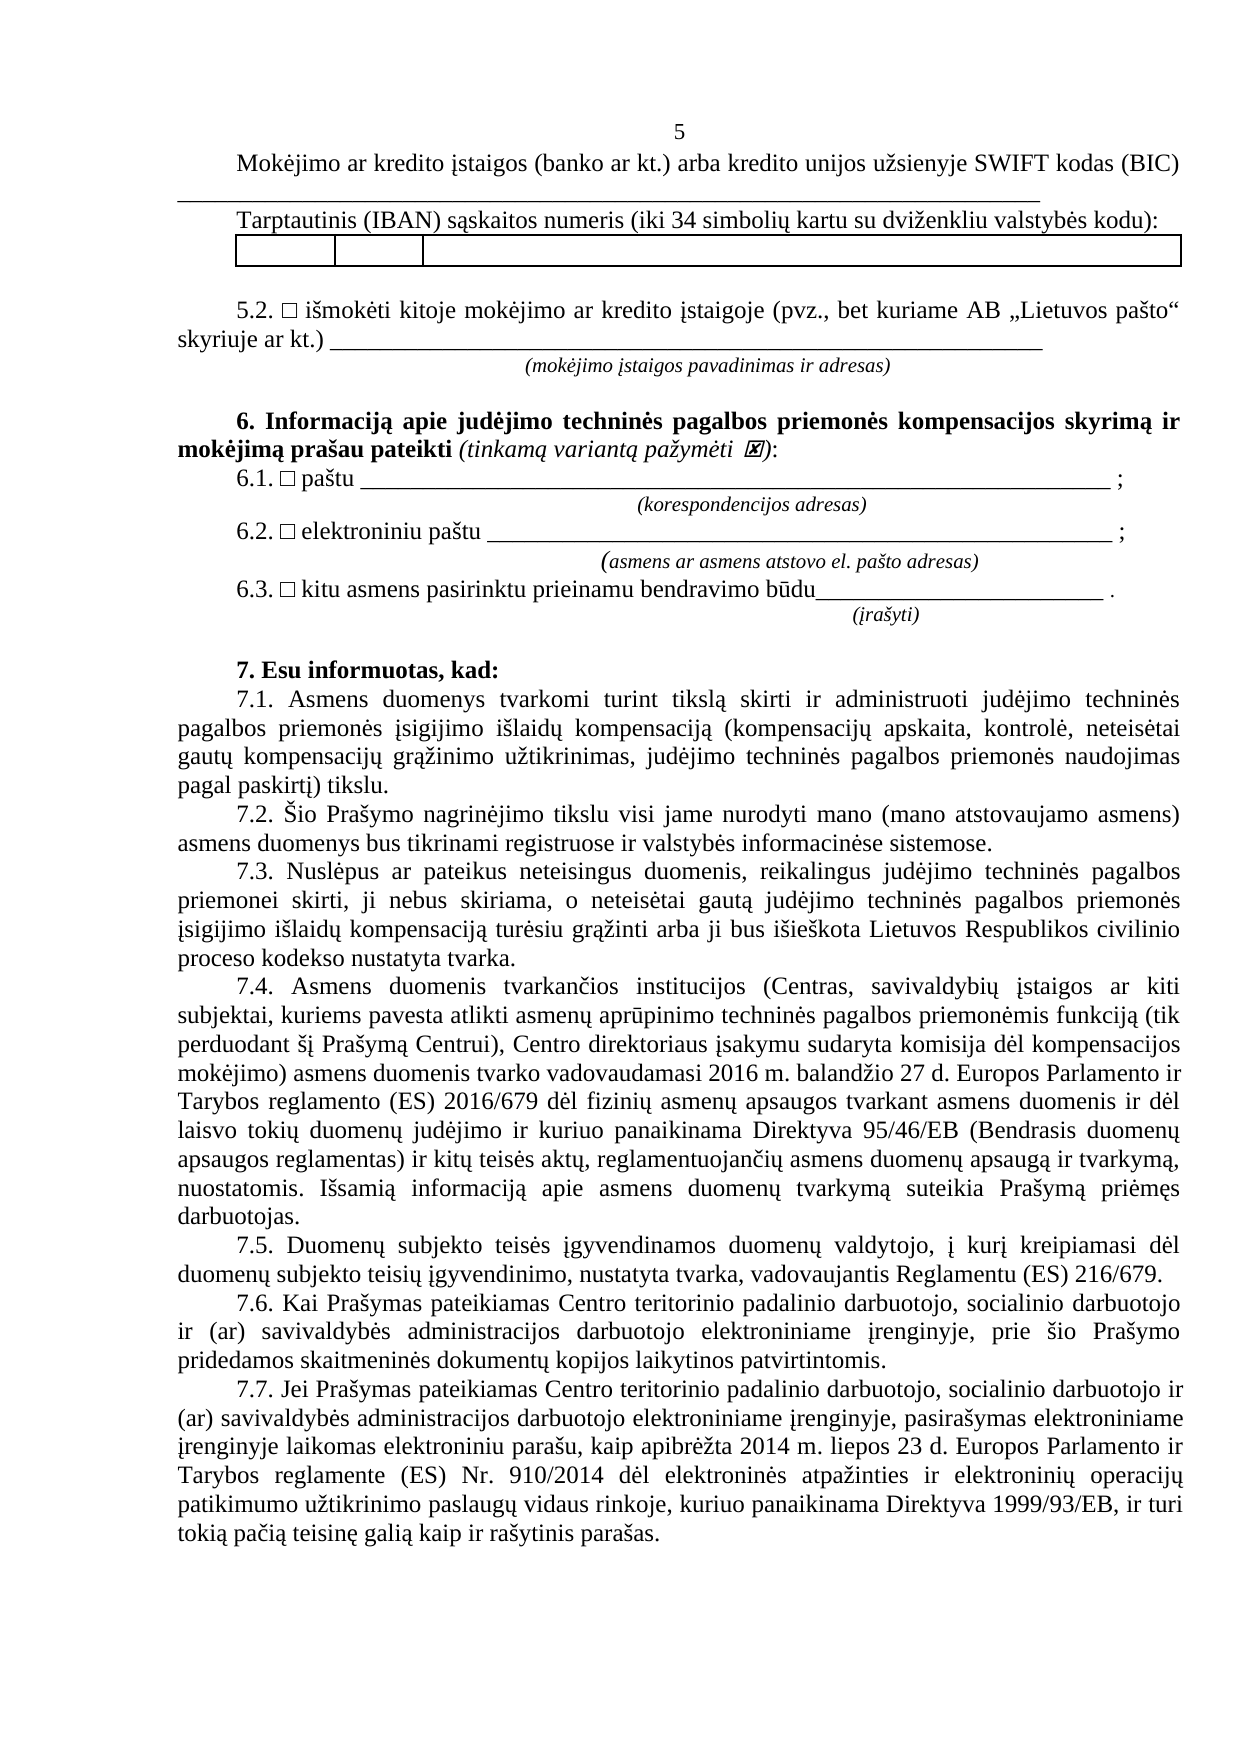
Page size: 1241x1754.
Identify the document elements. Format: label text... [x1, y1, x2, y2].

text 6. Informaciją apie judėjimo techninės pagalbos priemonės kompensacijos skyrimą ir mokėjimą prašau pateikti (tinkamą variantą pažymėti ): [177, 406, 1181, 463]
table_header [237, 236, 334, 265]
text 7. Esu informuotas, kad: [177, 655, 1181, 684]
text Mokėjimo ar kredito įstaigos (banko ar kt.) arba kredito unijos užsienyje SWIFT kodas (BIC) _____________________________________________________________________ [177, 148, 1181, 205]
text 5.2. □ išmokėti kitoje mokėjimo ar kredito įstaigoje (pvz., bet kuriame AB „Lietuvos pašto“ skyriuje ar kt.) _________________________________________________________ [177, 296, 1181, 353]
text 7.1. Asmens duomenys tvarkomi turint tikslą skirti ir administruoti judėjimo techninės pagalbos priemonės įsigijimo išlaidų kompensaciją (kompensacijų apskaita, kontrolė, neteisėtai gautų kompensacijų grąžinimo užtikrinimas, judėjimo techninės pagalbos priemonės naudojimas pagal paskirtį) tikslu. [177, 684, 1181, 799]
text 7.6. Kai Prašymas pateikiamas Centro teritorinio padalinio darbuotojo, socialinio darbuotojo ir (ar) savivaldybės administracijos darbuotojo elektroniniame įrenginyje, prie šio Prašymo pridedamos skaitmeninės dokumentų kopijos laikytinos patvirtintomis. [177, 1288, 1181, 1374]
table_header [424, 236, 1180, 265]
text (mokėjimo įstaigos pavadinimas ir adresas) [177, 353, 1181, 377]
text 6.2. □ elektroniniu paštu __________________________________________________ ; [177, 516, 1181, 545]
table_header [336, 236, 422, 265]
text 7.5. Duomenų subjekto teisės įgyvendinamos duomenų valdytojo, į kurį kreipiamasi dėl duomenų subjekto teisių įgyvendinimo, nustatyta tvarka, vadovaujantis Reglamentu (ES) 216/679. [177, 1230, 1181, 1288]
text 7.4. Asmens duomenis tvarkančios institucijos (Centras, savivaldybių įstaigos ar kiti subjektai, kuriems pavesta atlikti asmenų aprūpinimo techninės pagalbos priemonėmis funkciją (tik perduodant šį Prašymą Centrui), Centro direktoriaus įsakymu sudaryta komisija dėl kompensacijos mokėjimo) asmens duomenis tvarko vadovaudamasi 2016 m. balandžio 27 d. Europos Parlamento ir Tarybos reglamento (ES) 2016/679 dėl fizinių asmenų apsaugos tvarkant asmens duomenis ir dėl laisvo tokių duomenų judėjimo ir kuriuo panaikinama Direktyva 95/46/EB (Bendrasis duomenų apsaugos reglamentas) ir kitų teisės aktų, reglamentuojančių asmens duomenų apsaugą ir tvarkymą, nuostatomis. Išsamią informaciją apie asmens duomenų tvarkymą suteikia Prašymą priėmęs darbuotojas. [177, 971, 1181, 1230]
text 6.3. □ kitu asmens pasirinktu prieinamu bendravimo būdu_______________________ . [236, 574, 1181, 602]
text 7.7. Jei Prašymas pateikiamas Centro teritorinio padalinio darbuotojo, socialinio darbuotojo ir (ar) savivaldybės administracijos darbuotojo elektroniniame įrenginyje, pasirašymas elektroniniame įrenginyje laikomas elektroniniu parašu, kaip apibrėžta 2014 m. liepos 23 d. Europos Parlamento ir Tarybos reglamente (ES) Nr. 910/2014 dėl elektroninės atpažinties ir elektroninių operacijų patikimumo užtikrinimo paslaugų vidaus rinkoje, kuriuo panaikinama Direktyva 1999/93/EB, ir turi tokią pačią teisinę galią kaip ir rašytinis parašas. [177, 1374, 1184, 1546]
text (įrašyti) [776, 602, 1181, 626]
text Tarptautinis (IBAN) sąskaitos numeris (iki 34 simbolių kartu su dviženkliu valstybės kodu): [177, 205, 1181, 234]
text (korespondencijos adresas) [177, 492, 1181, 516]
text 6.1. □ paštu ____________________________________________________________ ; [177, 463, 1181, 492]
text 7.2. Šio Prašymo nagrinėjimo tikslu visi jame nurodyti mano (mano atstovaujamo asmens) asmens duomenys bus tikrinami registruose ir valstybės informacinėse sistemose. [177, 799, 1181, 856]
text 7.3. Nuslėpus ar pateikus neteisingus duomenis, reikalingus judėjimo techninės pagalbos priemonei skirti, ji nebus skiriama, o neteisėtai gautą judėjimo techninės pagalbos priemonės įsigijimo išlaidų kompensaciją turėsiu grąžinti arba ji bus išieškota Lietuvos Respublikos civilinio proceso kodekso nustatyta tvarka. [177, 856, 1181, 971]
text (asmens ar asmens atstovo el. pašto adresas) [177, 545, 1181, 574]
